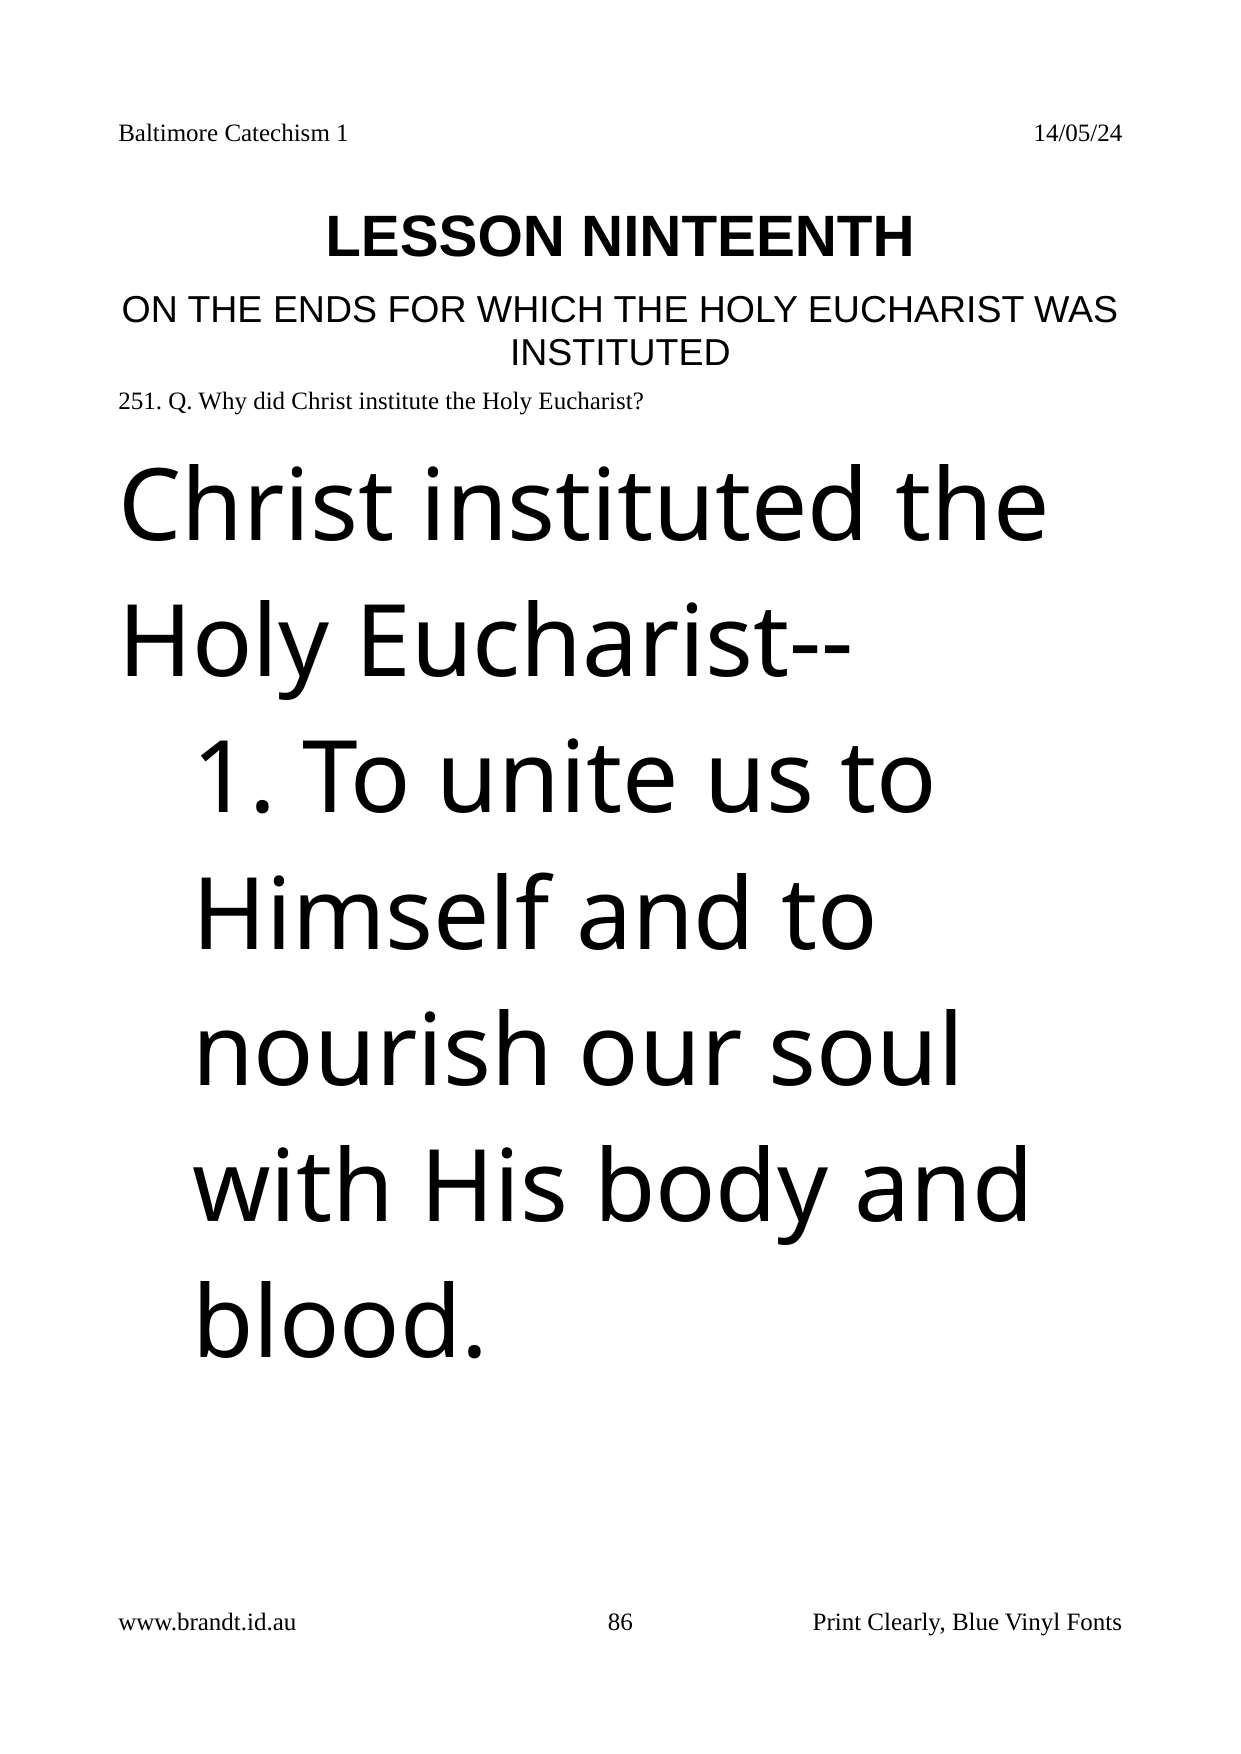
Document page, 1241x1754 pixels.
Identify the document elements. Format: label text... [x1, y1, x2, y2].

subtitle ON THE ENDS FOR WHICH THE HOLY EUCHARIST WAS INSTITUTED [118, 287, 1122, 373]
text 251. Q. Why did Christ institute the Holy Eucharist? [118, 386, 1122, 415]
title LESSON NINTEENTH [118, 201, 1122, 268]
text Christ instituted the Holy Eucharist-- [118, 433, 1122, 706]
text 1. To unite us to Himself and to nourish our soul with His body and blood. [192, 706, 1122, 1387]
